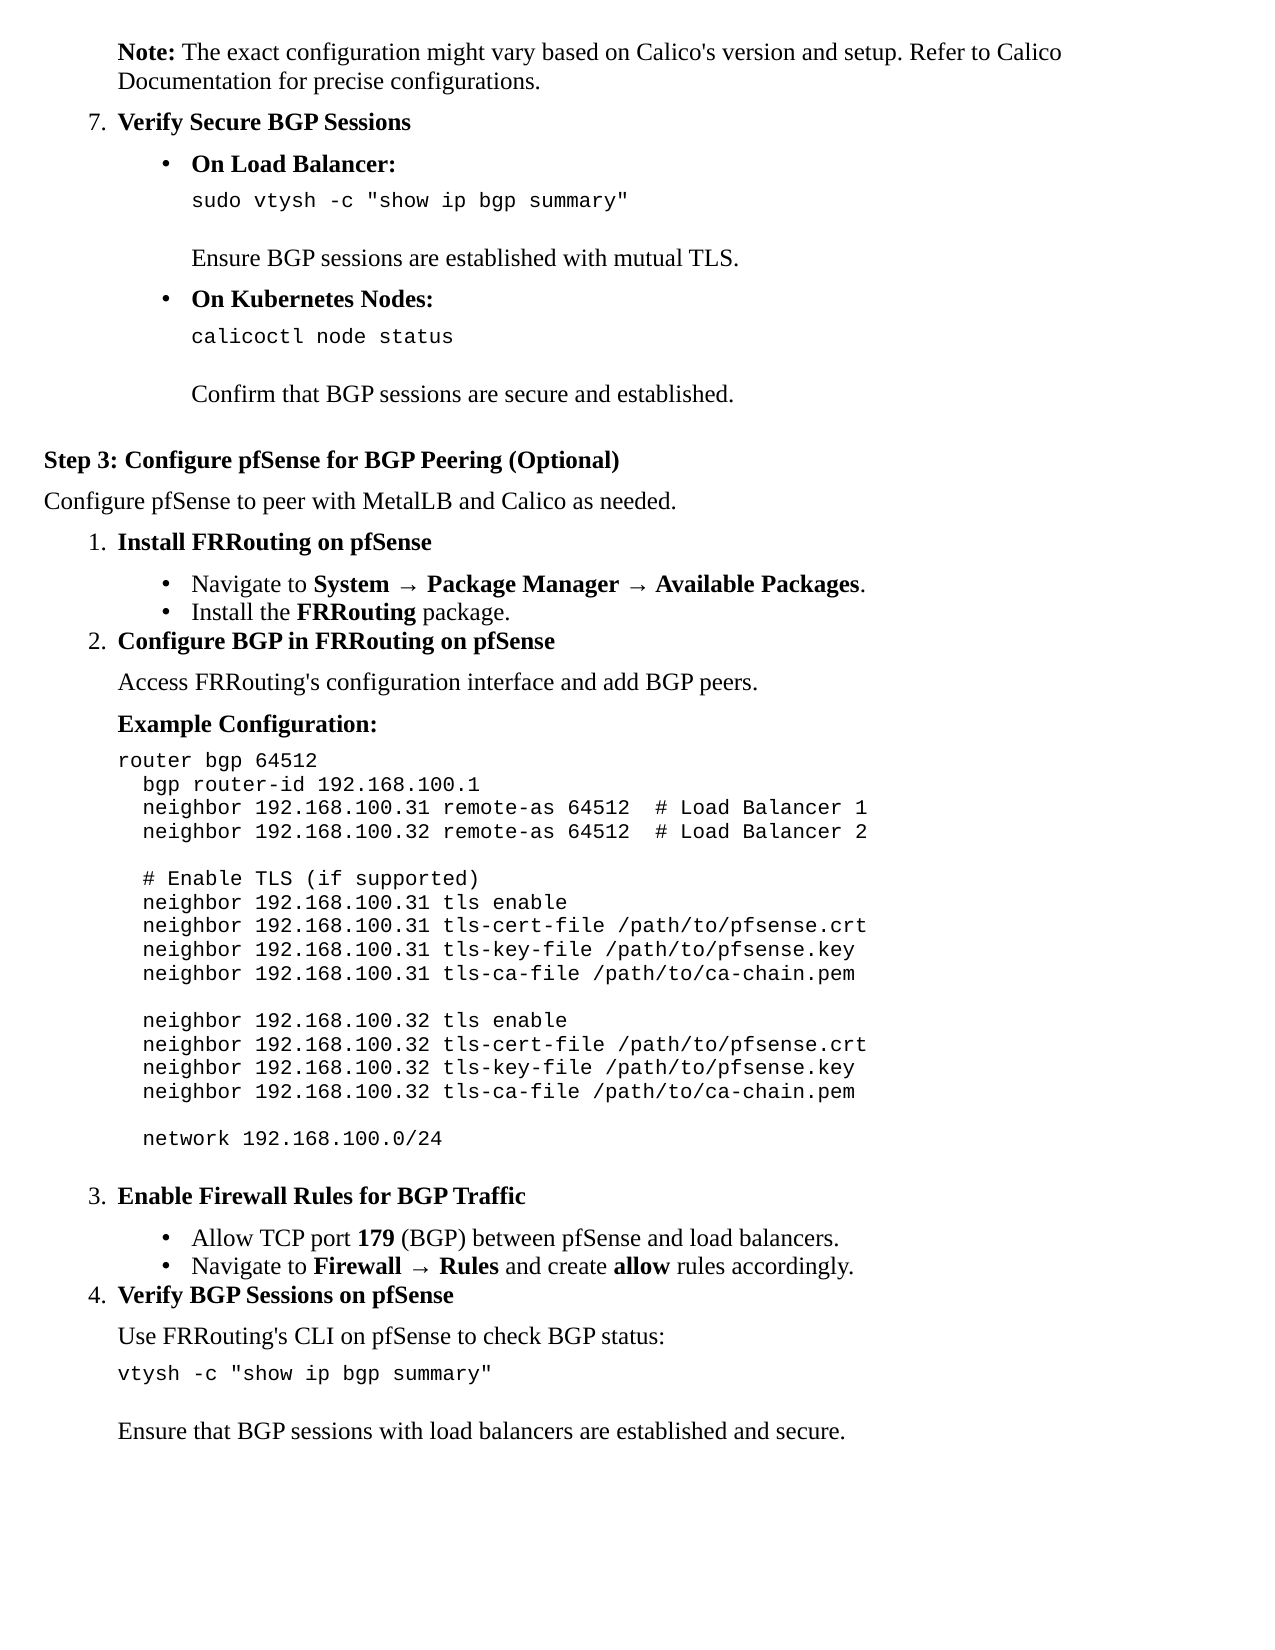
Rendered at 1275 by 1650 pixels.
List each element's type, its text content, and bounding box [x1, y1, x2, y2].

text Configure pfSense to peer with MetalLB and Calico as needed. [44, 486, 1217, 515]
list neighbor 192.168.100.31 tls-ca-file /path/to/ca-chain.pem [88, 963, 1217, 986]
list sudo vtysh -c "show ip bgp summary" [162, 190, 1217, 214]
list Access FRRouting's configuration interface and add BGP peers. [88, 667, 1217, 696]
list On Kubernetes Nodes: [162, 284, 1217, 313]
list neighbor 192.168.100.32 tls-cert-file /path/to/pfsense.crt [88, 1034, 1217, 1057]
list Verify BGP Sessions on pfSense [88, 1280, 1217, 1309]
list neighbor 192.168.100.32 tls-ca-file /path/to/ca-chain.pem [88, 1081, 1217, 1105]
list router bgp 64512 [88, 750, 1217, 774]
list Enable Firewall Rules for BGP Traffic [88, 1181, 1217, 1210]
list neighbor 192.168.100.31 tls-key-file /path/to/pfsense.key [88, 939, 1217, 963]
list vtysh -c "show ip bgp summary" [88, 1363, 1217, 1386]
list Note: The exact configuration might vary based on Calico's version and setup. Refer to Calico Documentation for precise configurations. [88, 37, 1217, 95]
list Configure BGP in FRRouting on pfSense [88, 626, 1217, 655]
list Navigate to Firewall → Rules and create allow rules accordingly. [162, 1251, 1217, 1280]
list neighbor 192.168.100.32 tls enable [88, 1010, 1217, 1034]
list calicoctl node status [162, 326, 1217, 349]
list neighbor 192.168.100.32 remote-as 64512 # Load Balancer 2 [88, 821, 1217, 844]
list On Load Balancer: [162, 149, 1217, 177]
list Use FRRouting's CLI on pfSense to check BGP status: [88, 1321, 1217, 1350]
list Example Configuration: [88, 709, 1217, 737]
list Ensure that BGP sessions with load balancers are established and secure. [88, 1416, 1217, 1444]
list neighbor 192.168.100.31 tls enable [88, 892, 1217, 916]
list Install the FRRouting package. [162, 597, 1217, 626]
list Allow TCP port 179 (BGP) between pfSense and load balancers. [162, 1223, 1217, 1251]
list neighbor 192.168.100.32 tls-key-file /path/to/pfsense.key [88, 1057, 1217, 1081]
subtitle Step 3: Configure pfSense for BGP Peering (Optional) [44, 445, 1217, 474]
list Ensure BGP sessions are established with mutual TLS. [162, 243, 1217, 272]
list neighbor 192.168.100.31 remote-as 64512 # Load Balancer 1 [88, 797, 1217, 821]
list network 192.168.100.0/24 [88, 1128, 1217, 1152]
list Confirm that BGP sessions are secure and established. [162, 379, 1217, 407]
list neighbor 192.168.100.31 tls-cert-file /path/to/pfsense.crt [88, 916, 1217, 939]
list Navigate to System → Package Manager → Available Packages. [162, 569, 1217, 597]
list # Enable TLS (if supported) [88, 868, 1217, 892]
list bgp router-id 192.168.100.1 [88, 774, 1217, 797]
list Install FRRouting on pfSense [88, 527, 1217, 556]
list Verify Secure BGP Sessions [88, 107, 1217, 136]
